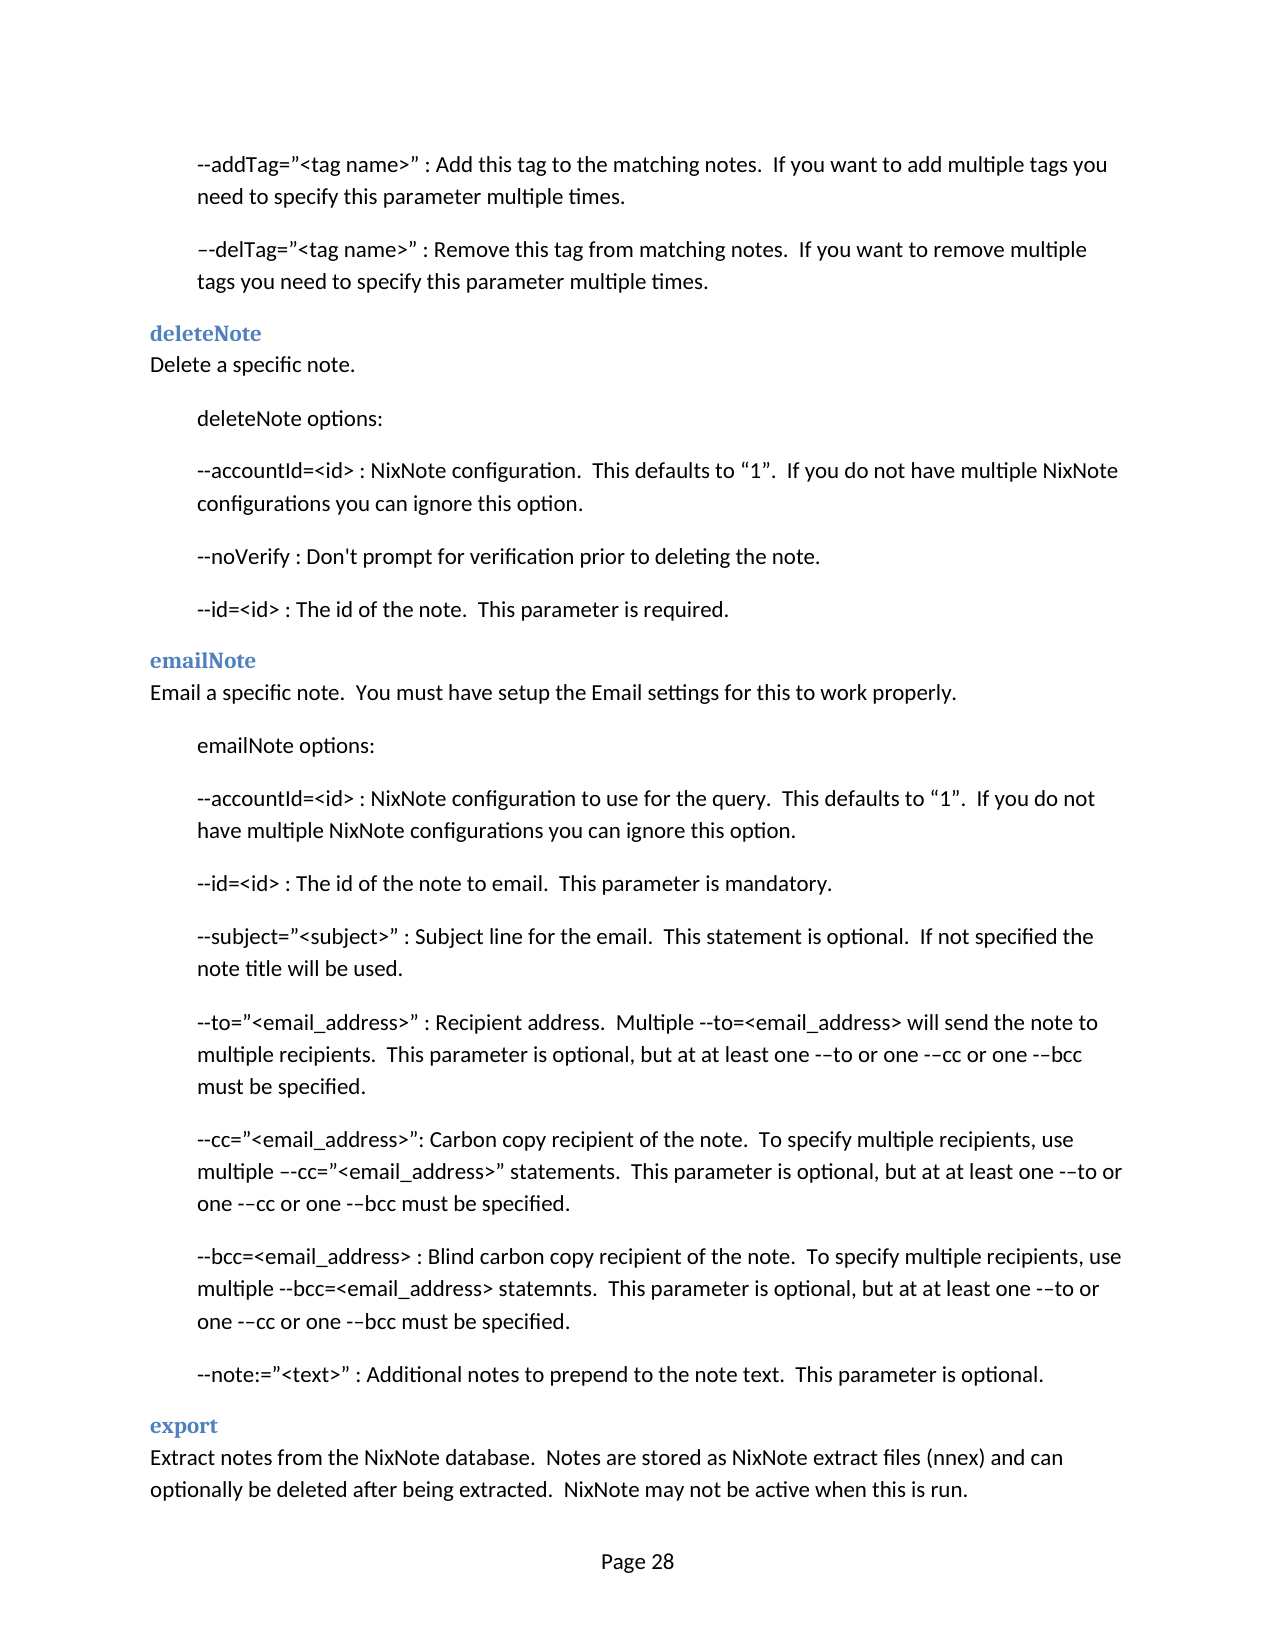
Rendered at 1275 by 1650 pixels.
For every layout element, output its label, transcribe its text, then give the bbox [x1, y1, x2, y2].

text --noVerify : Don't prompt for verification prior to deleting the note. [197, 542, 1125, 570]
text --id=<id> : The id of the note to email. This parameter is mandatory. [197, 869, 1125, 897]
subtitle export [150, 1413, 1125, 1439]
text --bcc=<email_address> : Blind carbon copy recipient of the note. To specify multiple recipients, use multiple --bcc=<email_address> statemnts. This parameter is optional, but at at least one -–to or one -–cc or one -–bcc must be specified. [197, 1242, 1125, 1335]
text --to=”<email_address>” : Recipient address. Multiple --to=<email_address> will send the note to multiple recipients. This parameter is optional, but at at least one -–to or one -–cc or one -–bcc must be specified. [197, 1008, 1125, 1100]
subtitle emailNote [150, 648, 1125, 674]
text --accountId=<id> : NixNote configuration to use for the query. This defaults to “1”. If you do not have multiple NixNote configurations you can ignore this option. [197, 784, 1125, 844]
text Email a specific note. You must have setup the Email settings for this to work properly. [150, 678, 1125, 706]
subtitle deleteNote [150, 320, 1125, 347]
text Extract notes from the NixNote database. Notes are stored as NixNote extract files (nnex) and can optionally be deleted after being extracted. NixNote may not be active when this is run. [150, 1443, 1125, 1503]
text --cc=”<email_address>”: Carbon copy recipient of the note. To specify multiple recipients, use multiple –-cc=”<email_address>” statements. This parameter is optional, but at at least one -–to or one -–cc or one -–bcc must be specified. [197, 1125, 1125, 1217]
text deleteNote options: [197, 404, 1125, 432]
text Delete a specific note. [150, 351, 1125, 379]
text –-delTag=”<tag name>” : Remove this tag from matching notes. If you want to remove multiple tags you need to specify this parameter multiple times. [197, 235, 1125, 295]
text emailNote options: [197, 731, 1125, 759]
text --addTag=”<tag name>” : Add this tag to the matching notes. If you want to add multiple tags you need to specify this parameter multiple times. [197, 150, 1125, 210]
text --accountId=<id> : NixNote configuration. This defaults to “1”. If you do not have multiple NixNote configurations you can ignore this option. [197, 457, 1125, 517]
text --id=<id> : The id of the note. This parameter is required. [197, 595, 1125, 623]
text --note:=”<text>” : Additional notes to prepend to the note text. This parameter is optional. [197, 1360, 1125, 1388]
text --subject=”<subject>” : Subject line for the email. This statement is optional. If not specified the note title will be used. [197, 922, 1125, 983]
